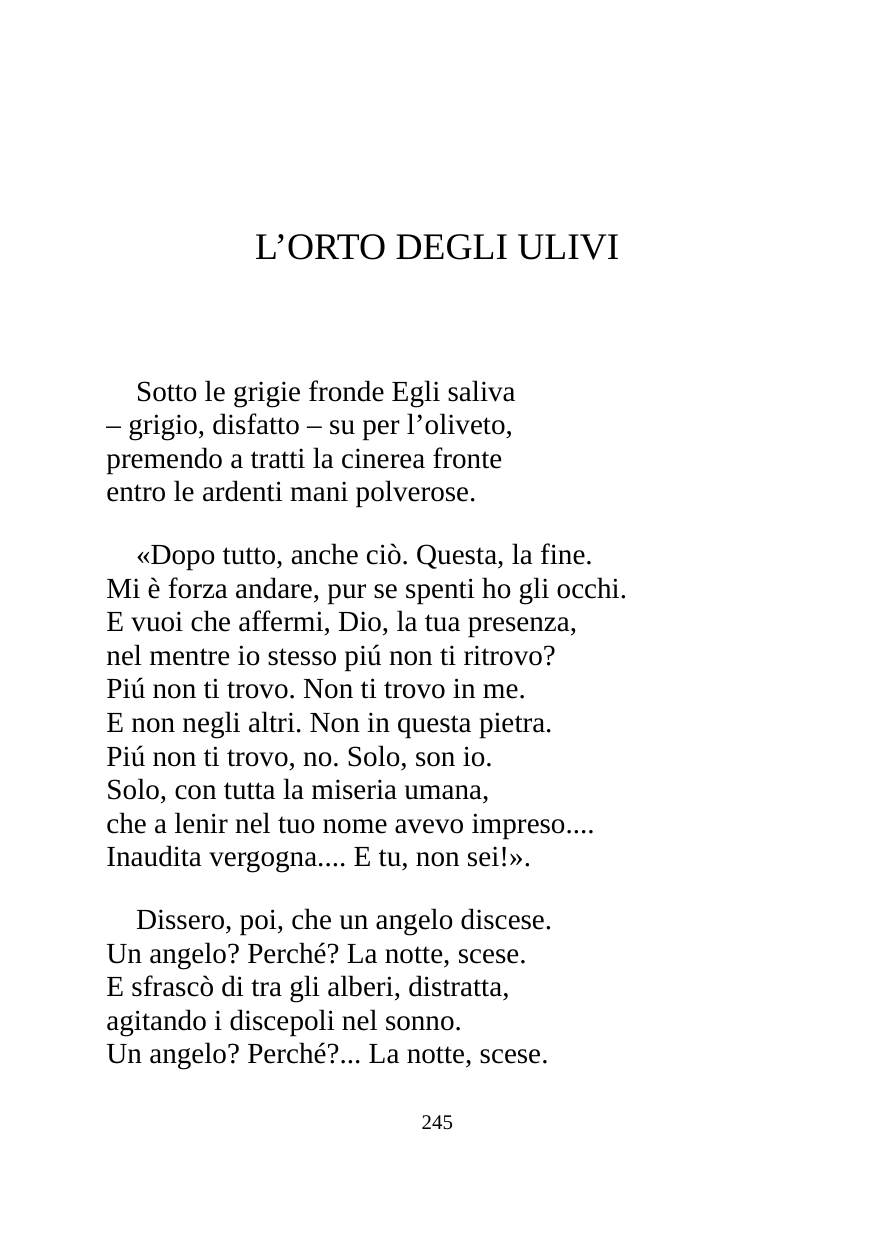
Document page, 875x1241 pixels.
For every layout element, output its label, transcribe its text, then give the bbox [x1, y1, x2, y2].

text «Dopo tutto, anche ciò. Questa, la fine. Mi è forza andare, pur se spenti ho gli occhi. E vuoi che affermi, Dio, la tua presenza, nel mentre io stesso piú non ti ritrovo? Piú non ti trovo. Non ti trovo in me. E non negli altri. Non in questa pietra. Piú non ti trovo, no. Solo, son io. Solo, con tutta la miseria umana, che a lenir nel tuo nome avevo impreso.... Inaudita vergogna.... E tu, non sei!». [106, 537, 768, 873]
subtitle L’ORTO DEGLI ULIVI [106, 224, 768, 267]
text Dissero, poi, che un angelo discese. Un angelo? Perché? La notte, scese. E sfrascò di tra gli alberi, distratta, agitando i discepoli nel sonno. Un angelo? Perché?... La notte, scese. [106, 902, 768, 1070]
text Sotto le grigie fronde Egli saliva – grigio, disfatto – su per l’oliveto, premendo a tratti la cinerea fronte entro le ardenti mani polverose. [106, 374, 768, 508]
